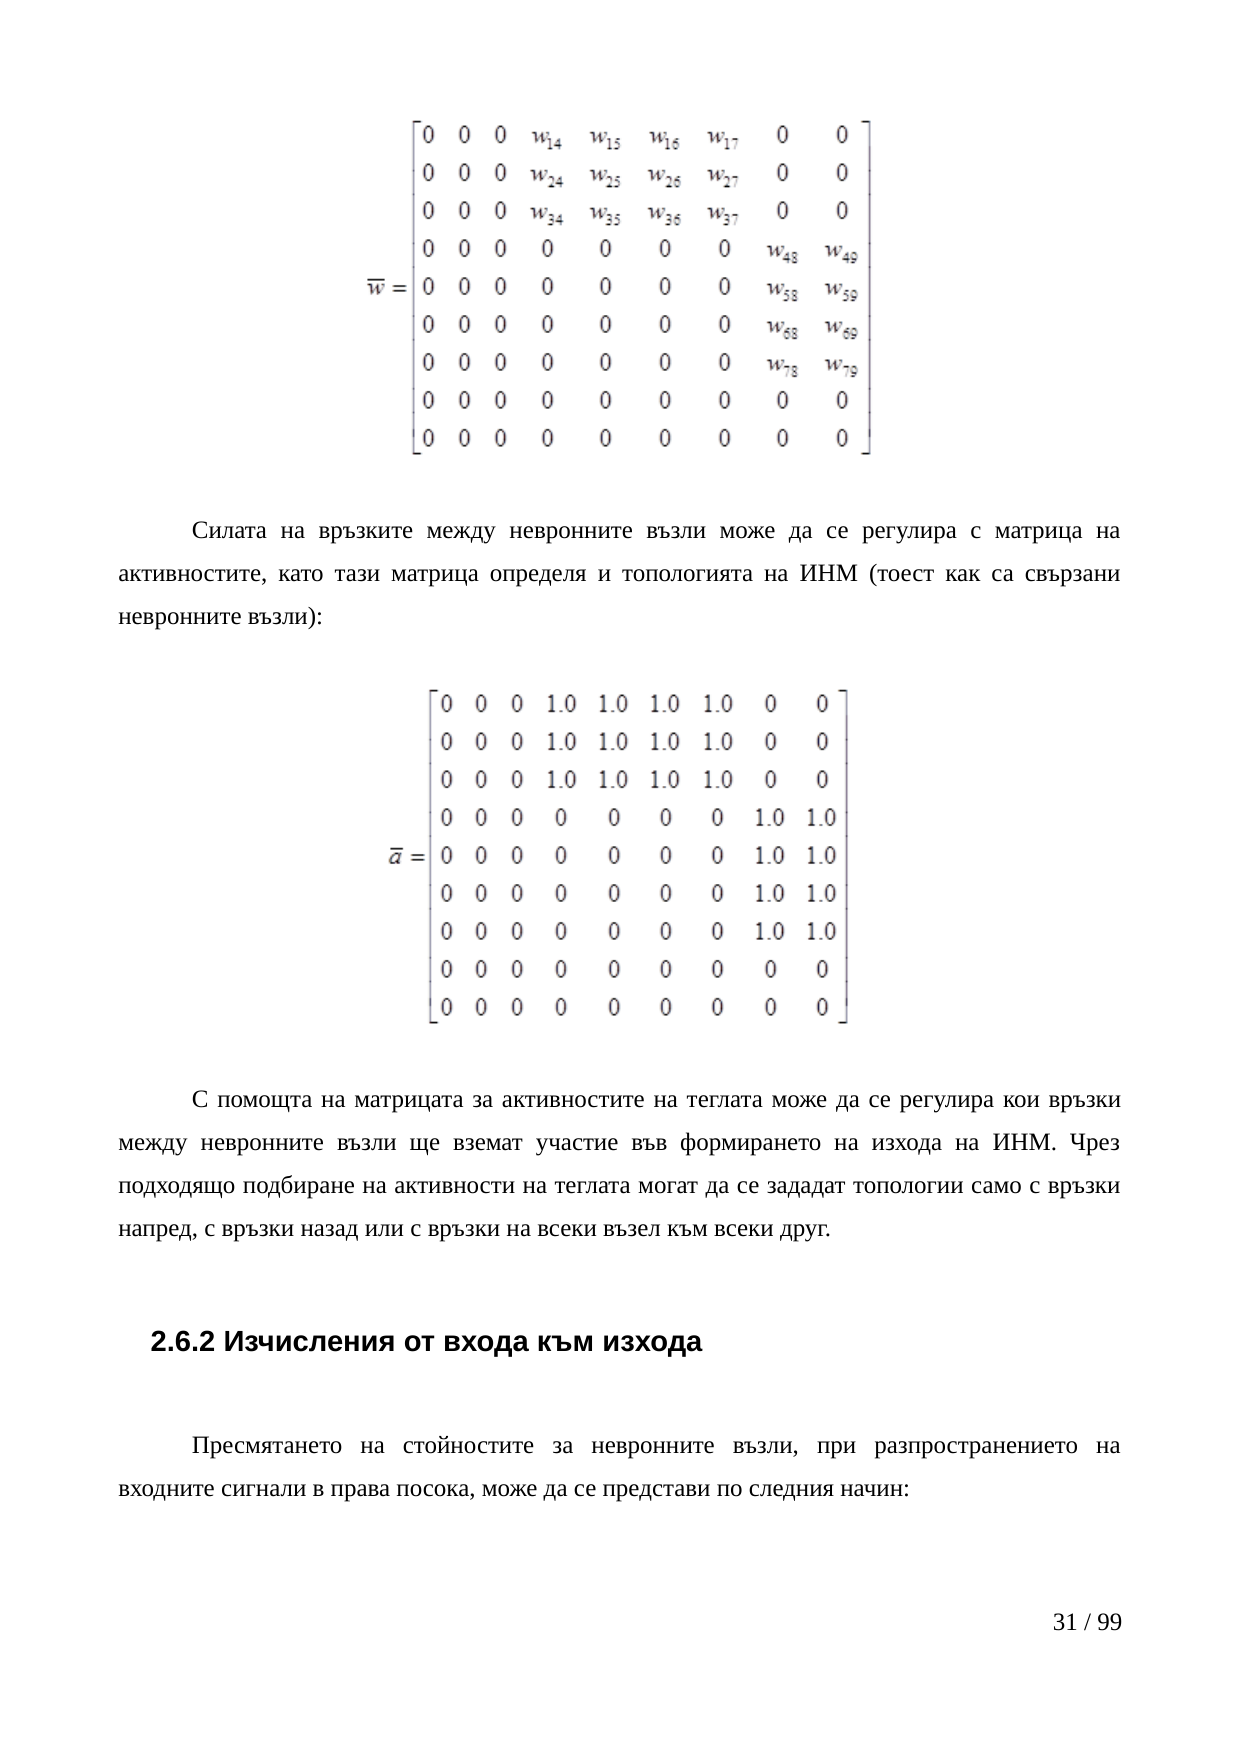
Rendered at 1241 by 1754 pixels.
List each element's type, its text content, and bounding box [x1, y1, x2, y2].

subtitle 2.6.2 Изчисления от входа към изхода [118, 1324, 1122, 1358]
text С помощта на матрицата за активностите на теглата може да се регулира кои връзки между невронните възли ще вземат участие във формирането на изхода на ИНМ. Чрез подходящо подбиране на активности на теглата могат да се зададат топологии само с връзки напред, с връзки назад или с връзки на всеки възел към всеки друг. [118, 1084, 1122, 1242]
text Пресмятането на стойностите за невронните възли, при разпространението на входните сигнали в права посока, може да се представи по следния начин: [118, 1430, 1122, 1502]
text Силата на връзките между невронните възли може да се регулира с матрица на активностите, като тази матрица определя и топологията на ИНМ (тоест как са свързани невронните възли): [118, 515, 1122, 630]
